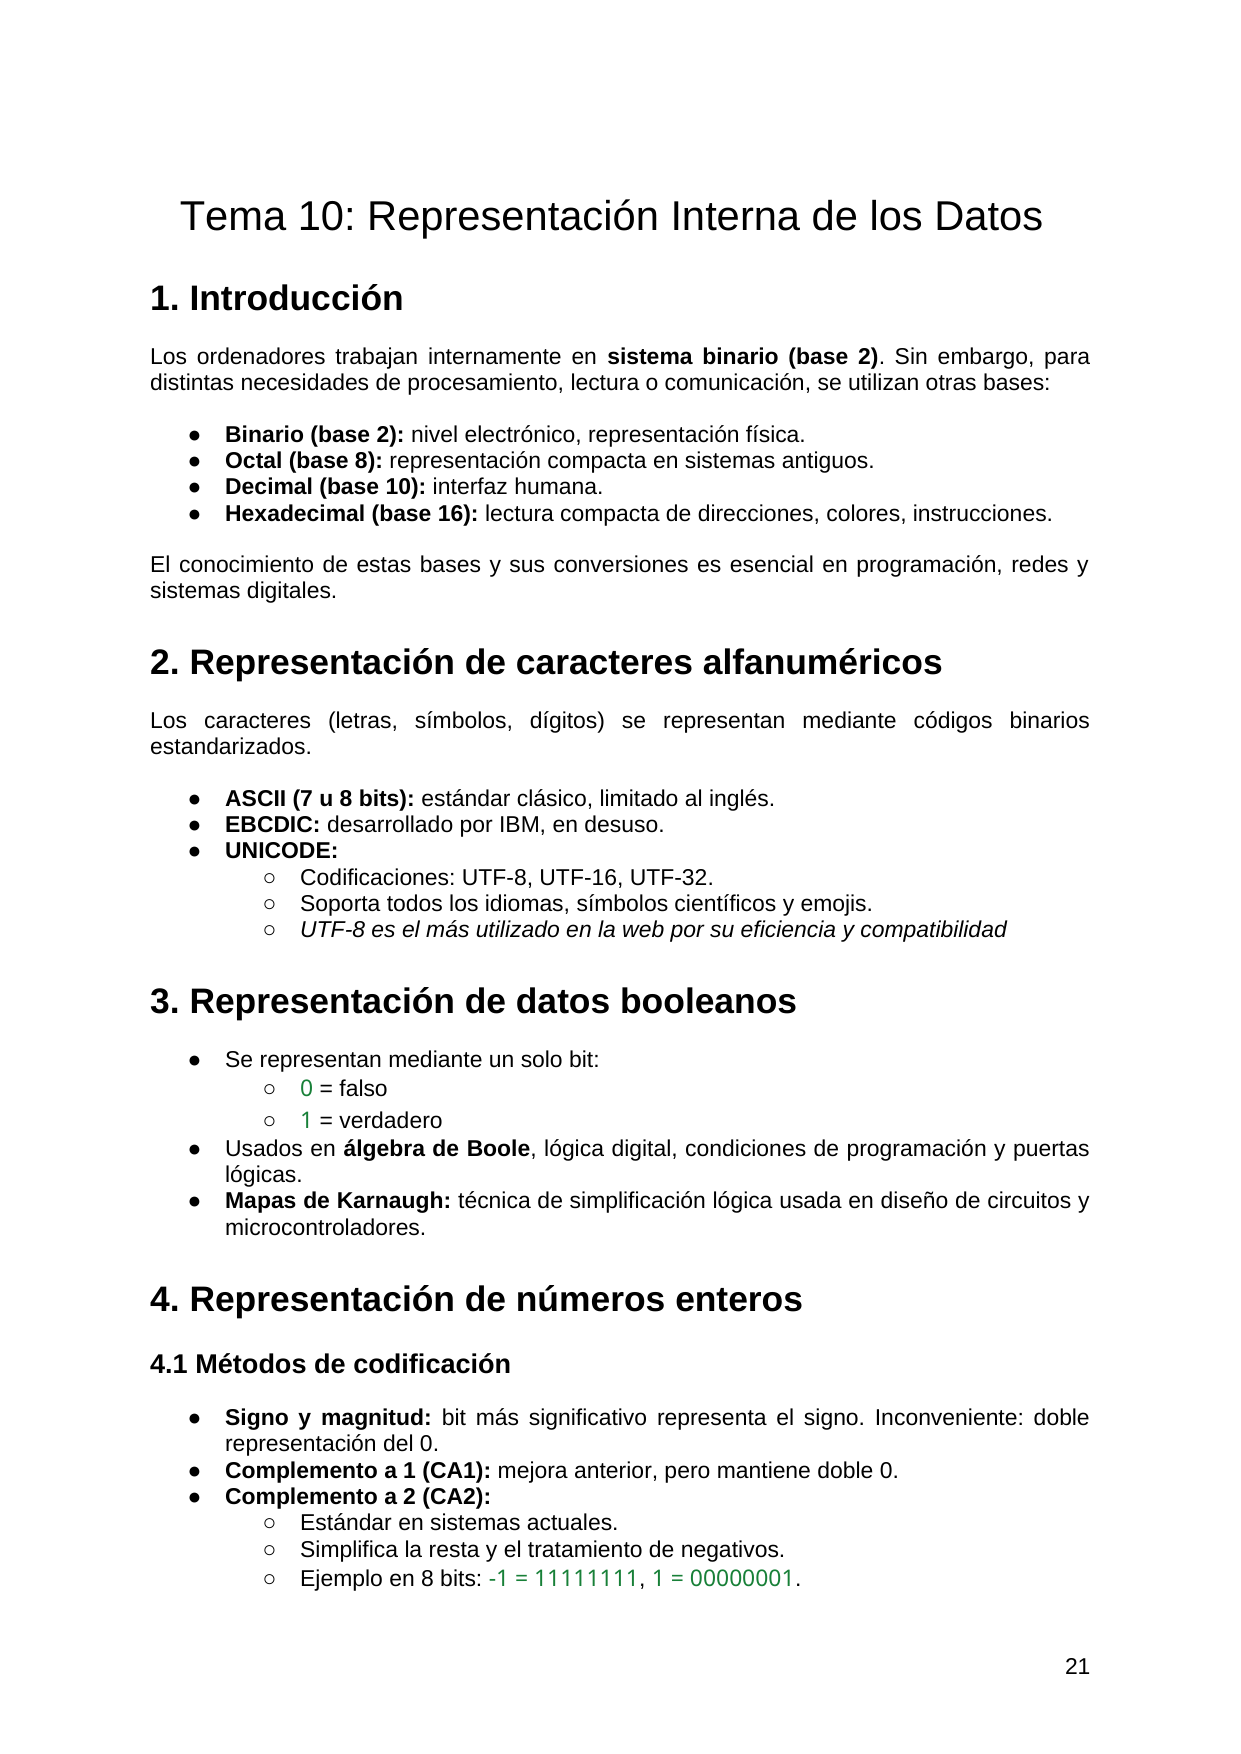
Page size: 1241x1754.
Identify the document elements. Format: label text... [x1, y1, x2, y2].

list UTF-8 es el más utilizado en la web por su eficiencia y compatibilidad [262, 916, 1090, 943]
list 1 = verdadero [262, 1103, 1090, 1135]
list Soporta todos los idiomas, símbolos científicos y emojis. [262, 890, 1090, 916]
list Codificaciones: UTF-8, UTF-16, UTF-32. [262, 864, 1090, 890]
text El conocimiento de estas bases y sus conversiones es esencial en programación, redes y sistemas digitales. [150, 551, 1090, 604]
list Octal (base 8): representación compacta en sistemas antiguos. [187, 447, 1090, 473]
subtitle 1. Introducción [150, 277, 1090, 318]
list Simplifica la resta y el tratamiento de negativos. [262, 1536, 1090, 1562]
subtitle 4. Representación de números enteros [150, 1278, 1090, 1318]
subtitle Tema 10: Representación Interna de los Datos [179, 192, 1090, 239]
list UNICODE: [187, 837, 1090, 864]
list EBCDIC: desarrollado por IBM, en desuso. [187, 811, 1090, 837]
subtitle 2. Representación de caracteres alfanuméricos [150, 641, 1090, 682]
list Complemento a 1 (CA1): mejora anterior, pero mantiene doble 0. [187, 1457, 1090, 1483]
list Mapas de Karnaugh: técnica de simplificación lógica usada en diseño de circuitos y microcontroladores. [187, 1187, 1090, 1240]
list Ejemplo en 8 bits: -1 = 11111111, 1 = 00000001. [262, 1562, 1090, 1593]
list 0 = falso [262, 1072, 1090, 1103]
list Binario (base 2): nivel electrónico, representación física. [187, 421, 1090, 447]
text Los ordenadores trabajan internamente en sistema binario (base 2). Sin embargo, para distintas necesidades de procesamiento, lectura o comunicación, se utilizan otras bases: [150, 343, 1090, 396]
list Se representan mediante un solo bit: [187, 1046, 1090, 1072]
list Signo y magnitud: bit más significativo representa el signo. Inconveniente: doble representación del 0. [187, 1404, 1090, 1457]
subtitle 3. Representación de datos booleanos [150, 980, 1090, 1021]
text Los caracteres (letras, símbolos, dígitos) se representan mediante códigos binarios estandarizados. [150, 707, 1090, 759]
list Complemento a 2 (CA2): [187, 1483, 1090, 1509]
subtitle 4.1 Métodos de codificación [150, 1348, 1090, 1379]
list ASCII (7 u 8 bits): estándar clásico, limitado al inglés. [187, 784, 1090, 811]
list Hexadecimal (base 16): lectura compacta de direcciones, colores, instrucciones. [187, 499, 1090, 526]
list Estándar en sistemas actuales. [262, 1509, 1090, 1536]
list Usados en álgebra de Boole, lógica digital, condiciones de programación y puertas lógicas. [187, 1135, 1090, 1187]
list Decimal (base 10): interfaz humana. [187, 473, 1090, 499]
